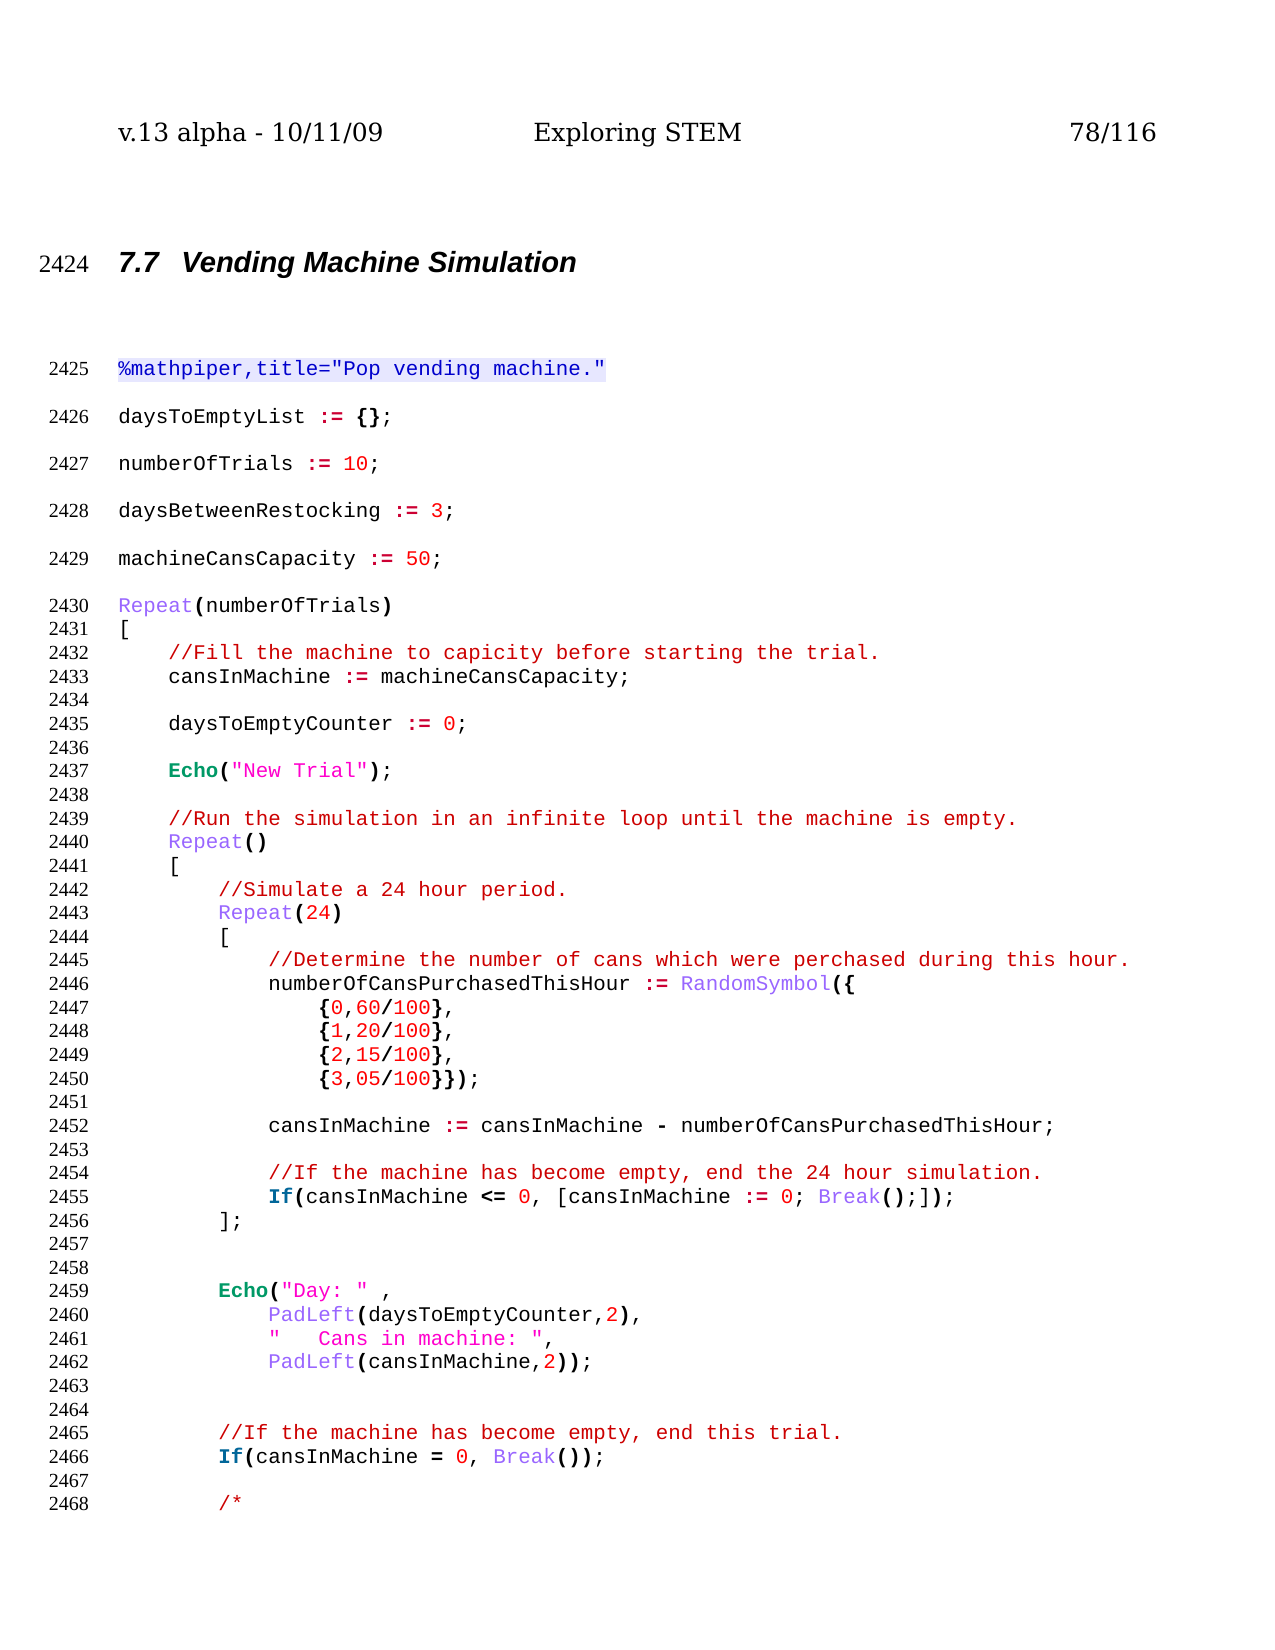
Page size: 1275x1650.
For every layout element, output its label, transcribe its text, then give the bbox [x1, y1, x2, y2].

text machineCansCapacity := 50; [118, 547, 1157, 571]
text //If the machine has become empty, end the 24 hour simulation. [118, 1162, 1157, 1186]
text [ [118, 926, 1157, 949]
text ]; [118, 1209, 1157, 1233]
text Echo("New Trial"); [118, 760, 1157, 784]
text Echo("Day: " , [118, 1281, 1157, 1304]
text [ [118, 855, 1157, 878]
text {2,15/100}, [118, 1044, 1157, 1068]
text daysToEmptyCounter := 0; [118, 713, 1157, 737]
text numberOfCansPurchasedThisHour := RandomSymbol({ [118, 973, 1157, 997]
text /* [118, 1493, 1157, 1517]
text %mathpiper,title="Pop vending machine." [118, 358, 1157, 382]
text Repeat(24) [118, 902, 1157, 926]
text cansInMachine := cansInMachine - numberOfCansPurchasedThisHour; [118, 1115, 1157, 1139]
text //Run the simulation in an infinite loop until the machine is empty. [118, 808, 1157, 831]
text [ [118, 618, 1157, 642]
text Repeat() [118, 831, 1157, 855]
subtitle Vending Machine Simulation [118, 245, 1157, 278]
text //Fill the machine to capicity before starting the trial. [118, 642, 1157, 666]
text //If the machine has become empty, end this trial. [118, 1422, 1157, 1446]
text If(cansInMachine <= 0, [cansInMachine := 0; Break();]); [118, 1186, 1157, 1209]
text cansInMachine := machineCansCapacity; [118, 666, 1157, 689]
text daysBetweenRestocking := 3; [118, 500, 1157, 524]
text {0,60/100}, [118, 997, 1157, 1020]
text //Determine the number of cans which were perchased during this hour. [118, 949, 1157, 973]
text {3,05/100}}); [118, 1068, 1157, 1091]
text {1,20/100}, [118, 1020, 1157, 1044]
text Repeat(numberOfTrials) [118, 595, 1157, 618]
text numberOfTrials := 10; [118, 453, 1157, 477]
text If(cansInMachine = 0, Break()); [118, 1446, 1157, 1470]
text PadLeft(daysToEmptyCounter,2), [118, 1304, 1157, 1328]
text PadLeft(cansInMachine,2)); [118, 1351, 1157, 1375]
text //Simulate a 24 hour period. [118, 878, 1157, 902]
text " Cans in machine: ", [118, 1328, 1157, 1351]
text daysToEmptyList := {}; [118, 406, 1157, 429]
